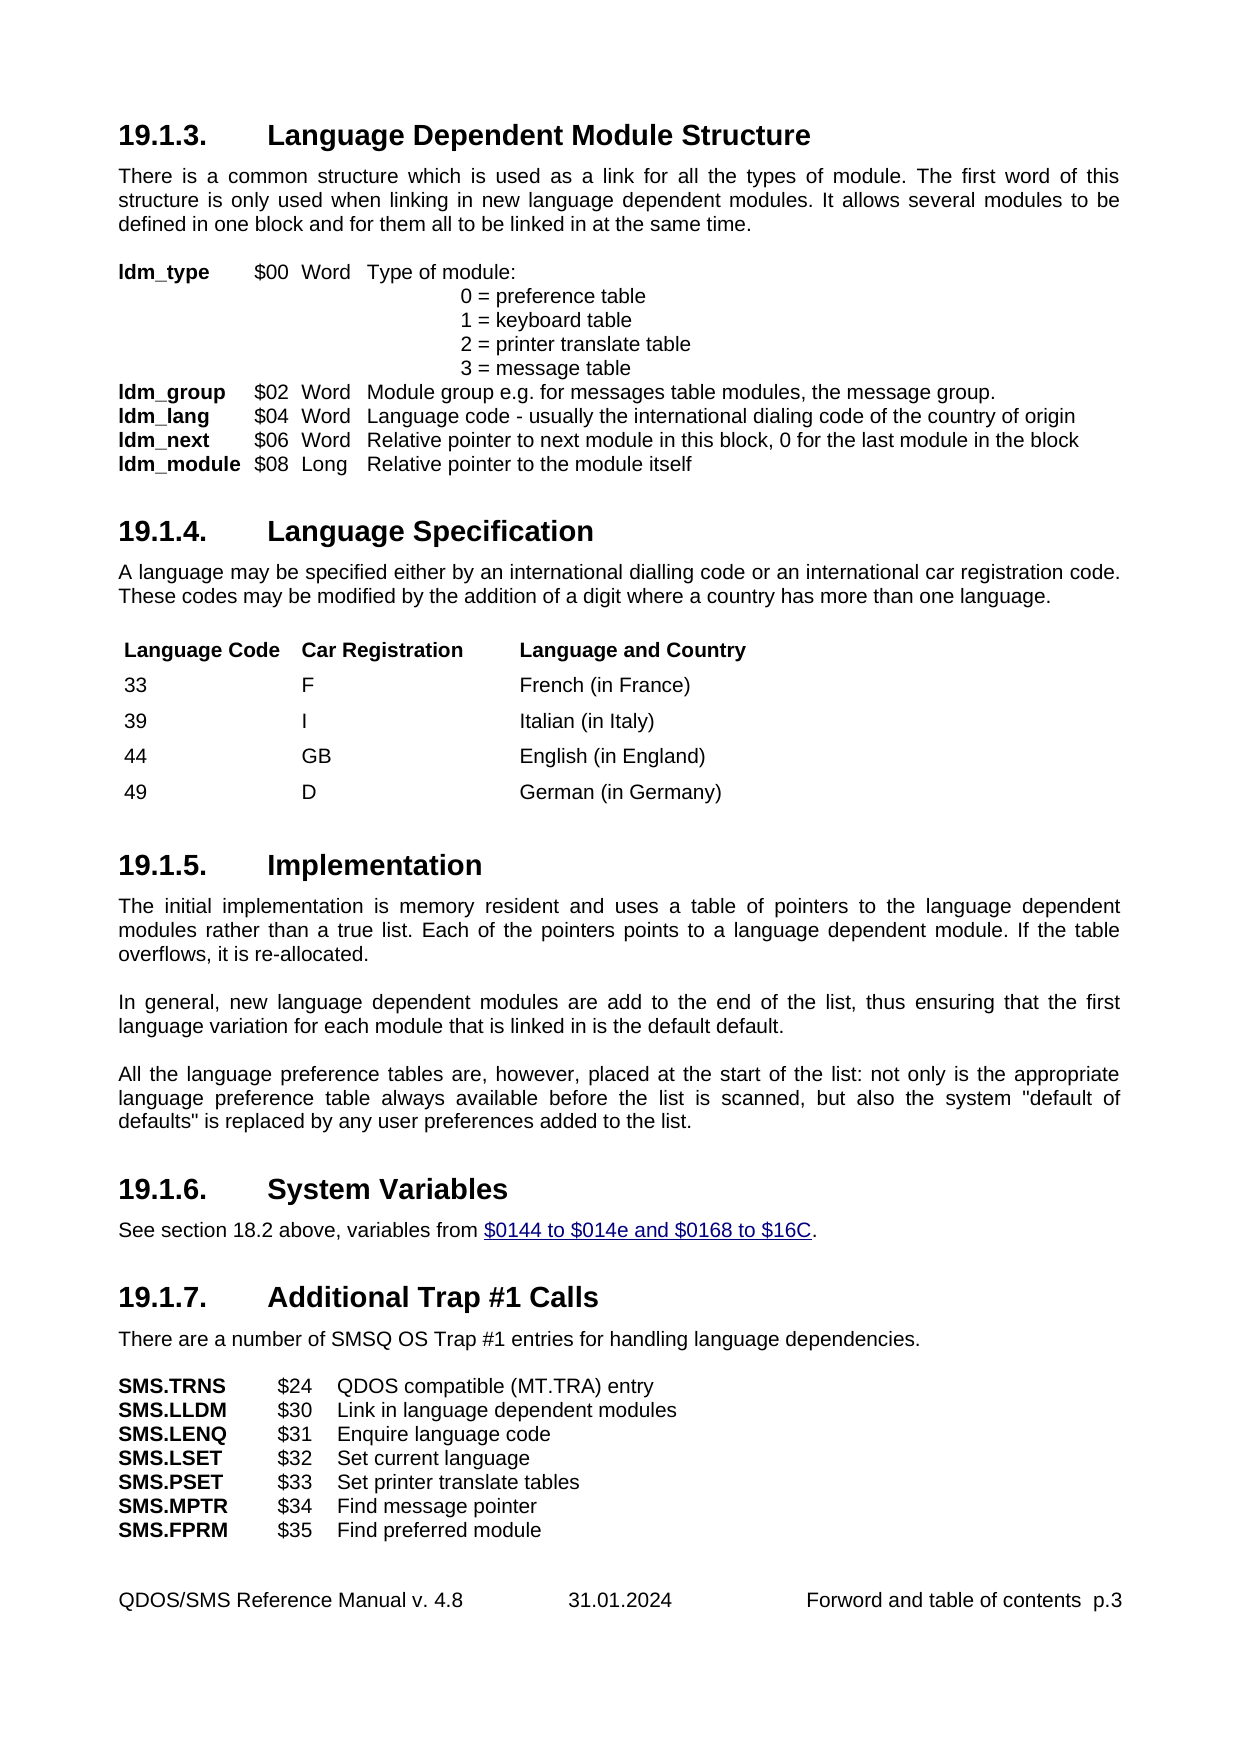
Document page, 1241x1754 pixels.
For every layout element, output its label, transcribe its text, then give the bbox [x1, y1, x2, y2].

table_cell 1 = keyboard table [460, 308, 1122, 332]
table_cell Find message pointer [337, 1494, 1123, 1518]
table_cell SMS.PSET [118, 1470, 277, 1494]
table_cell D [296, 774, 514, 809]
table_cell 3 = message table [460, 356, 1122, 380]
table_cell 33 [118, 668, 296, 703]
table_header Word [301, 260, 367, 380]
table_header SMS.TRNS [118, 1374, 277, 1398]
table_cell $30 [278, 1398, 337, 1422]
text There is a common structure which is used as a link for all the types of module. The first word of this structure is only used when linking in new language dependent modules. It allows several modules to be defined in one block and for them all to be linked in at the same time. [118, 164, 1122, 236]
text The initial implementation is memory resident and uses a table of pointers to the language dependent modules rather than a true list. Each of the pointers points to a language dependent module. If the table overflows, it is re-allocated. [118, 894, 1122, 966]
table_cell $02 [254, 380, 301, 404]
table_cell Find preferred module [337, 1518, 1123, 1542]
table_cell Long [301, 452, 367, 476]
table_header Language Code [118, 632, 296, 667]
table_cell Italian (in Italy) [514, 703, 1122, 738]
subtitle Implementation [118, 848, 1122, 881]
table_cell I [296, 703, 514, 738]
table_cell GB [296, 738, 514, 774]
text See section 18.2 above, variables from $0144 to $014e and $0168 to $16C. [118, 1218, 1122, 1242]
text A language may be specified either by an international dialling code or an international car registration code. These codes may be modified by the addition of a digit where a country has more than one language. [118, 560, 1122, 608]
subtitle Additional Trap #1 Calls [118, 1280, 1122, 1314]
table_header Type of module: [367, 260, 1122, 284]
table_cell Language code - usually the international dialing code of the country of origin [367, 404, 1122, 428]
table_cell French (in France) [514, 668, 1122, 703]
table_cell ldm_module [118, 452, 254, 476]
table_header Car Registration [296, 632, 514, 667]
table_cell SMS.LSET [118, 1446, 277, 1470]
table_cell 2 = printer translate table [460, 332, 1122, 356]
table_cell 39 [118, 703, 296, 738]
table_cell $32 [278, 1446, 337, 1470]
subtitle Language Specification [118, 514, 1122, 548]
table_header Language and Country [514, 632, 1122, 667]
table_cell Enquire language code [337, 1422, 1123, 1446]
table_cell $33 [278, 1470, 337, 1494]
text In general, new language dependent modules are add to the end of the list, thus ensuring that the first language variation for each module that is linked in is the default default. [118, 989, 1122, 1037]
text There are a number of SMSQ OS Trap #1 entries for handling language dependencies. [118, 1326, 1122, 1350]
table_header $24 [278, 1374, 337, 1398]
subtitle Language Dependent Module Structure [118, 118, 1122, 152]
table_cell $35 [278, 1518, 337, 1542]
table_cell SMS.LLDM [118, 1398, 277, 1422]
table_cell 49 [118, 774, 296, 809]
table_cell [367, 284, 460, 380]
table_cell F [296, 668, 514, 703]
table_cell SMS.MPTR [118, 1494, 277, 1518]
table_cell $08 [254, 452, 301, 476]
table_header QDOS compatible (MT.TRA) entry [337, 1374, 1123, 1398]
subtitle System Variables [118, 1172, 1122, 1205]
table_cell Module group e.g. for messages table modules, the message group. [367, 380, 1122, 404]
table_cell Set current language [337, 1446, 1123, 1470]
table_cell $31 [278, 1422, 337, 1446]
table_header ldm_type [118, 260, 254, 380]
table_cell ldm_lang [118, 404, 254, 428]
table_cell 0 = preference table [460, 284, 1122, 308]
table_cell Set printer translate tables [337, 1470, 1123, 1494]
table_cell SMS.FPRM [118, 1518, 277, 1542]
table_cell Link in language dependent modules [337, 1398, 1123, 1422]
table_cell 44 [118, 738, 296, 774]
table_cell $06 [254, 428, 301, 452]
table_cell Relative pointer to next module in this block, 0 for the last module in the block [367, 428, 1122, 452]
table_cell Word [301, 404, 367, 428]
table_cell Relative pointer to the module itself [367, 452, 1122, 476]
table_cell ldm_next [118, 428, 254, 452]
table_cell ldm_group [118, 380, 254, 404]
table_cell Word [301, 428, 367, 452]
table_header $00 [254, 260, 301, 380]
text All the language preference tables are, however, placed at the start of the list: not only is the appropriate language preference table always available before the list is scanned, but also the system "default of defaults" is replaced by any user preferences added to the list. [118, 1061, 1122, 1133]
table_cell $34 [278, 1494, 337, 1518]
table_cell German (in Germany) [514, 774, 1122, 809]
table_cell English (in England) [514, 738, 1122, 774]
table_cell SMS.LENQ [118, 1422, 277, 1446]
table_cell Word [301, 380, 367, 404]
table_cell $04 [254, 404, 301, 428]
